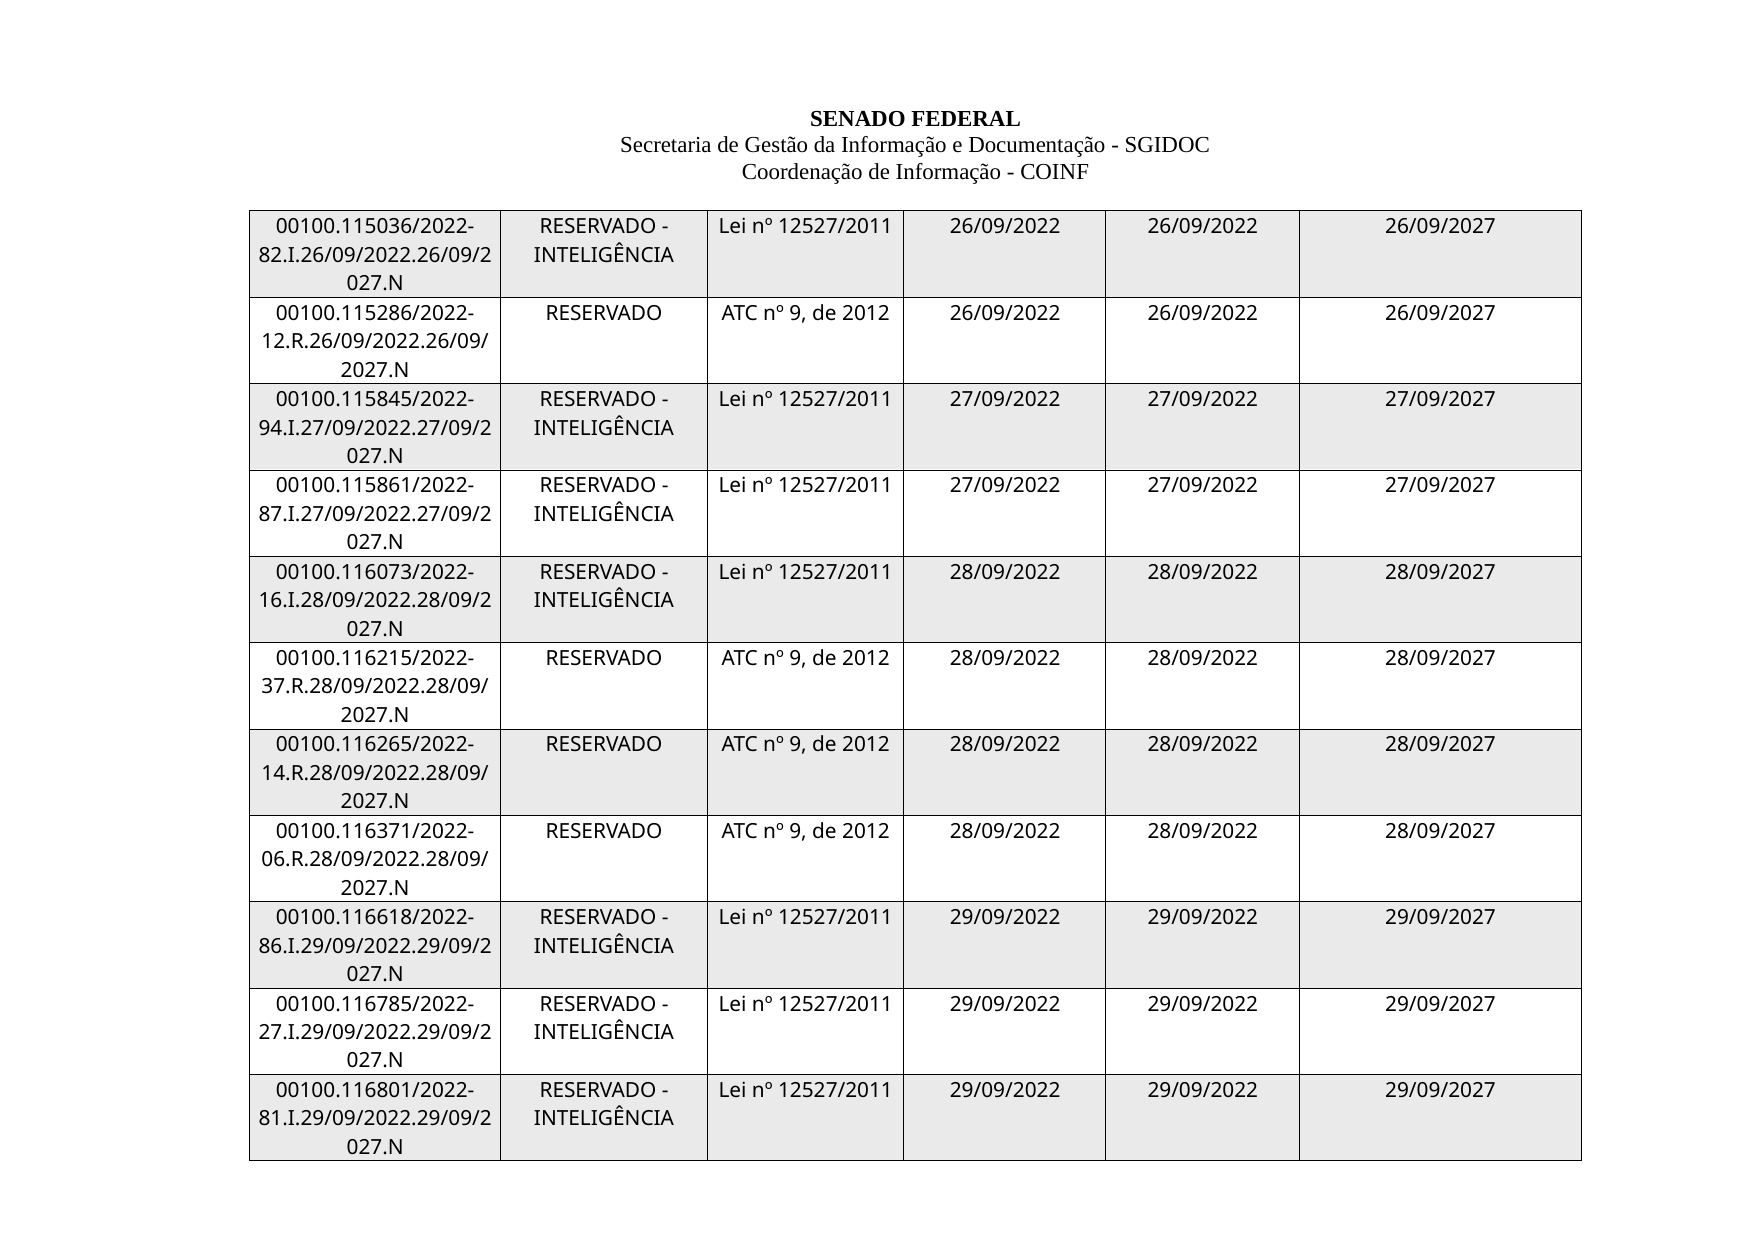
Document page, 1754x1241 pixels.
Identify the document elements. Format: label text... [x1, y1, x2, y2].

table_cell RESERVADO - INTELIGÊNCIA [501, 211, 707, 297]
table_cell 28/09/2022 [904, 643, 1105, 728]
table_cell 27/09/2022 [1106, 384, 1299, 469]
table_cell RESERVADO - INTELIGÊNCIA [501, 384, 707, 469]
table_cell 26/09/2022 [904, 298, 1105, 383]
table_cell RESERVADO [501, 643, 707, 728]
table_cell 29/09/2022 [904, 902, 1105, 988]
table_cell RESERVADO [501, 816, 707, 901]
table_cell 29/09/2022 [1106, 1075, 1299, 1160]
table_cell 27/09/2022 [904, 471, 1105, 556]
table_cell 26/09/2022 [1106, 211, 1299, 297]
table_cell 28/09/2027 [1300, 730, 1581, 815]
table_cell 28/09/2022 [1106, 557, 1299, 642]
table_cell 26/09/2022 [904, 211, 1105, 297]
table_cell 00100.116618/2022-86.I.29/09/2022.29/09/2027.N [250, 902, 500, 988]
table_cell 28/09/2027 [1300, 816, 1581, 901]
table_cell 29/09/2022 [1106, 989, 1299, 1074]
table_cell 00100.116265/2022-14.R.28/09/2022.28/09/2027.N [250, 730, 500, 815]
table_cell 28/09/2027 [1300, 643, 1581, 728]
table_cell Lei nº 12527/2011 [708, 902, 903, 988]
table_cell ATC nº 9, de 2012 [708, 730, 903, 815]
table_cell 29/09/2022 [904, 1075, 1105, 1160]
table_cell 28/09/2022 [1106, 643, 1299, 728]
table_cell 00100.116785/2022-27.I.29/09/2022.29/09/2027.N [250, 989, 500, 1074]
table_cell RESERVADO - INTELIGÊNCIA [501, 471, 707, 556]
table_cell ATC nº 9, de 2012 [708, 816, 903, 901]
table_cell 28/09/2027 [1300, 557, 1581, 642]
table_cell ATC nº 9, de 2012 [708, 643, 903, 728]
table_cell 26/09/2022 [1106, 298, 1299, 383]
table_cell 00100.116073/2022-16.I.28/09/2022.28/09/2027.N [250, 557, 500, 642]
table_cell RESERVADO - INTELIGÊNCIA [501, 557, 707, 642]
table_cell 28/09/2022 [904, 557, 1105, 642]
table_cell 29/09/2027 [1300, 902, 1581, 988]
table_cell RESERVADO - INTELIGÊNCIA [501, 902, 707, 988]
table_cell 27/09/2022 [1106, 471, 1299, 556]
table_cell 29/09/2022 [1106, 902, 1299, 988]
table_cell 00100.115861/2022-87.I.27/09/2022.27/09/2027.N [250, 471, 500, 556]
table_cell RESERVADO - INTELIGÊNCIA [501, 989, 707, 1074]
table_cell 00100.116215/2022-37.R.28/09/2022.28/09/2027.N [250, 643, 500, 728]
table_cell 27/09/2022 [904, 384, 1105, 469]
table_cell 00100.115036/2022-82.I.26/09/2022.26/09/2027.N [250, 211, 500, 297]
table_cell 26/09/2027 [1300, 298, 1581, 383]
table_cell 28/09/2022 [904, 730, 1105, 815]
table_cell RESERVADO [501, 730, 707, 815]
table_cell Lei nº 12527/2011 [708, 989, 903, 1074]
table_cell 28/09/2022 [904, 816, 1105, 901]
table_cell 00100.116801/2022-81.I.29/09/2022.29/09/2027.N [250, 1075, 500, 1160]
table_cell 29/09/2027 [1300, 989, 1581, 1074]
table_cell Lei nº 12527/2011 [708, 471, 903, 556]
table_cell 00100.115845/2022-94.I.27/09/2022.27/09/2027.N [250, 384, 500, 469]
table_cell 27/09/2027 [1300, 471, 1581, 556]
table_cell 26/09/2027 [1300, 211, 1581, 297]
table_cell 00100.115286/2022-12.R.26/09/2022.26/09/2027.N [250, 298, 500, 383]
table_cell Lei nº 12527/2011 [708, 1075, 903, 1160]
table_cell ATC nº 9, de 2012 [708, 298, 903, 383]
table_cell 28/09/2022 [1106, 816, 1299, 901]
table_cell 00100.116371/2022-06.R.28/09/2022.28/09/2027.N [250, 816, 500, 901]
table_cell 28/09/2022 [1106, 730, 1299, 815]
table_cell Lei nº 12527/2011 [708, 384, 903, 469]
table_cell 29/09/2022 [904, 989, 1105, 1074]
table_cell RESERVADO [501, 298, 707, 383]
table_cell Lei nº 12527/2011 [708, 557, 903, 642]
table_cell 29/09/2027 [1300, 1075, 1581, 1160]
table_cell Lei nº 12527/2011 [708, 211, 903, 297]
table_cell RESERVADO - INTELIGÊNCIA [501, 1075, 707, 1160]
table_cell 27/09/2027 [1300, 384, 1581, 469]
